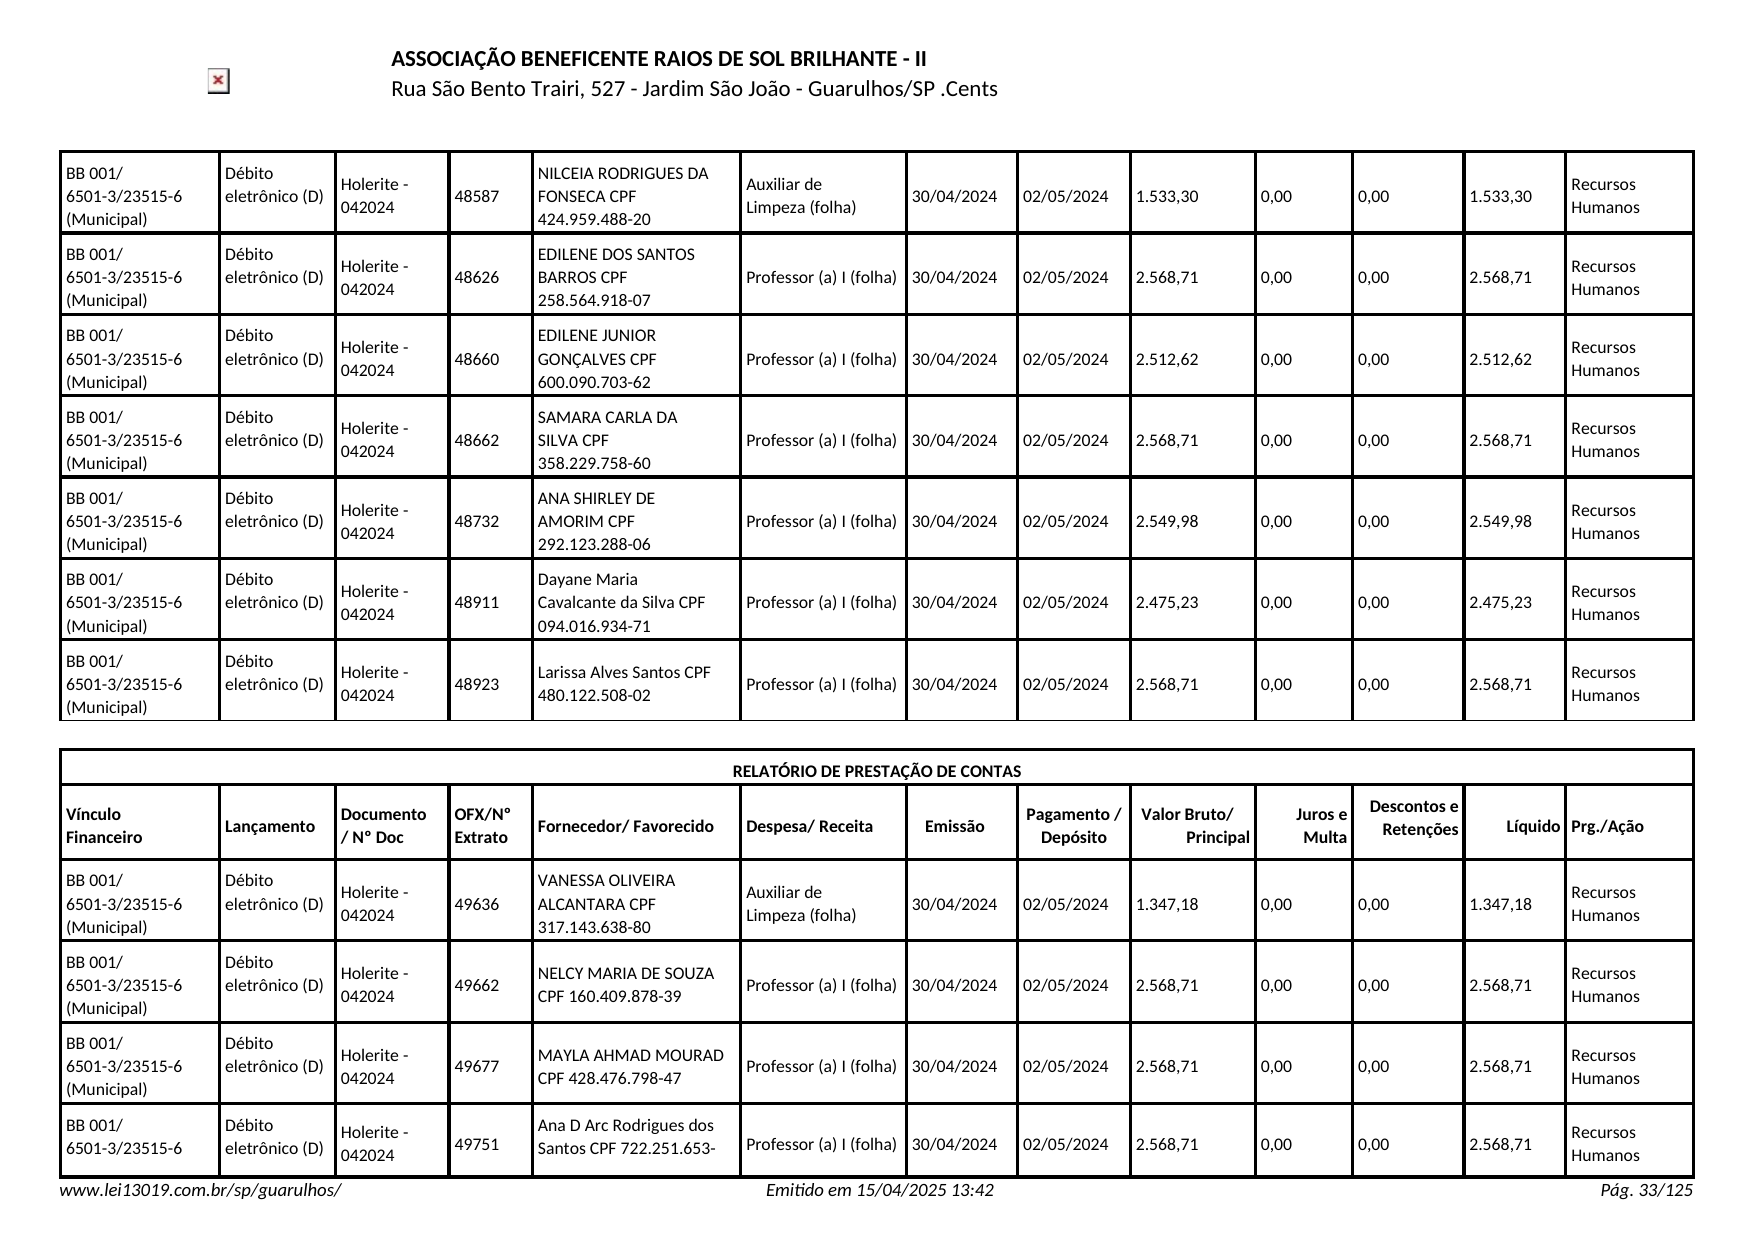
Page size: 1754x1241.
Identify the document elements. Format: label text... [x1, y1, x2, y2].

table_cell BB 001/ 6501-3/23515-6 (Municipal) [62, 235, 218, 313]
table_cell BB 001/ 6501-3/23515-6 (Municipal) [62, 479, 218, 557]
table_cell Recursos Humanos [1567, 479, 1692, 557]
table_cell 2.475,23 [1466, 560, 1564, 638]
table_cell Vínculo Financeiro [62, 786, 218, 858]
table_cell Lançamento [221, 786, 334, 858]
table_cell Débito eletrônico (D) [221, 942, 334, 1021]
table_cell 0,00 [1257, 560, 1351, 638]
table_cell Recursos Humanos [1567, 1024, 1692, 1102]
table_cell 30/04/2024 [908, 861, 1016, 939]
table_cell 02/05/2024 [1019, 316, 1129, 394]
table_cell 30/04/2024 [908, 641, 1016, 719]
table_cell 0,00 [1354, 942, 1462, 1021]
table_cell 02/05/2024 [1019, 560, 1129, 638]
table_cell 02/05/2024 [1019, 641, 1129, 719]
table_cell 48587 [451, 153, 531, 231]
table_cell OFX/Nº Extrato [451, 786, 531, 858]
table_cell Auxiliar de Limpeza (folha) [742, 153, 905, 231]
table_cell 0,00 [1257, 861, 1351, 939]
table_cell 0,00 [1354, 153, 1462, 231]
table_cell NILCEIA RODRIGUES DA FONSECA CPF 424.959.488-20 [534, 153, 739, 231]
table_cell Holerite - 042024 [337, 1024, 447, 1102]
table_cell 30/04/2024 [908, 560, 1016, 638]
table_cell Holerite - 042024 [337, 641, 447, 719]
table_cell Débito eletrônico (D) [221, 1024, 334, 1102]
table_cell Juros e Multa [1257, 786, 1351, 858]
table_cell 30/04/2024 [908, 479, 1016, 557]
table_cell Débito eletrônico (D) [221, 479, 334, 557]
table_cell 2.568,71 [1132, 641, 1254, 719]
table_cell BB 001/ 6501-3/23515-6 [62, 1105, 218, 1175]
table_cell BB 001/ 6501-3/23515-6 (Municipal) [62, 316, 218, 394]
table_cell Débito eletrônico (D) [221, 1105, 334, 1175]
table_cell Holerite - 042024 [337, 479, 447, 557]
table_cell 0,00 [1257, 1105, 1351, 1175]
table_cell Débito eletrônico (D) [221, 316, 334, 394]
table_cell 02/05/2024 [1019, 479, 1129, 557]
table_cell Holerite - 042024 [337, 316, 447, 394]
table_cell 0,00 [1257, 235, 1351, 313]
table_cell Líquido [1466, 786, 1564, 858]
table_cell Recursos Humanos [1567, 316, 1692, 394]
table_cell EDILENE JUNIOR GONÇALVES CPF 600.090.703-62 [534, 316, 739, 394]
table_cell Pagamento / Depósito [1019, 786, 1129, 858]
table_cell 1.533,30 [1466, 153, 1564, 231]
table_cell Débito eletrônico (D) [221, 560, 334, 638]
table_cell 0,00 [1354, 397, 1462, 475]
table_cell 2.512,62 [1466, 316, 1564, 394]
table_cell 2.549,98 [1466, 479, 1564, 557]
table_cell 48732 [451, 479, 531, 557]
table_cell BB 001/ 6501-3/23515-6 (Municipal) [62, 641, 218, 719]
table_cell 0,00 [1354, 316, 1462, 394]
table_cell Prg./Ação [1567, 786, 1692, 858]
table_cell Débito eletrônico (D) [221, 861, 334, 939]
table_cell 0,00 [1257, 1024, 1351, 1102]
table_cell 0,00 [1257, 153, 1351, 231]
table_cell Fornecedor/ Favorecido [534, 786, 739, 858]
table_cell 30/04/2024 [908, 942, 1016, 1021]
table_cell 48660 [451, 316, 531, 394]
table_cell 02/05/2024 [1019, 1024, 1129, 1102]
table_cell NELCY MARIA DE SOUZA CPF 160.409.878-39 [534, 942, 739, 1021]
table_cell Recursos Humanos [1567, 861, 1692, 939]
table_cell Recursos Humanos [1567, 153, 1692, 231]
table_cell Despesa/ Receita [742, 786, 905, 858]
table_cell Holerite - 042024 [337, 861, 447, 939]
table_cell 2.568,71 [1132, 1024, 1254, 1102]
table_cell 0,00 [1257, 479, 1351, 557]
table_cell 48626 [451, 235, 531, 313]
table_cell 2.568,71 [1132, 1105, 1254, 1175]
table_cell 2.512,62 [1132, 316, 1254, 394]
table_cell Larissa Alves Santos CPF 480.122.508-02 [534, 641, 739, 719]
table_cell 0,00 [1354, 1105, 1462, 1175]
table_cell Auxiliar de Limpeza (folha) [742, 861, 905, 939]
table_cell 2.475,23 [1132, 560, 1254, 638]
table_cell 0,00 [1257, 397, 1351, 475]
table_cell Professor (a) I (folha) [742, 560, 905, 638]
table_cell VANESSA OLIVEIRA ALCANTARA CPF 317.143.638-80 [534, 861, 739, 939]
table_cell Recursos Humanos [1567, 942, 1692, 1021]
table_cell SAMARA CARLA DA SILVA CPF 358.229.758-60 [534, 397, 739, 475]
table_cell 2.549,98 [1132, 479, 1254, 557]
table_cell Dayane Maria Cavalcante da Silva CPF 094.016.934-71 [534, 560, 739, 638]
table_cell 2.568,71 [1466, 641, 1564, 719]
table_cell 02/05/2024 [1019, 861, 1129, 939]
table_cell Débito eletrônico (D) [221, 641, 334, 719]
table_cell 30/04/2024 [908, 1105, 1016, 1175]
table_cell Recursos Humanos [1567, 235, 1692, 313]
table_cell 0,00 [1257, 942, 1351, 1021]
table_cell 2.568,71 [1132, 942, 1254, 1021]
table_cell 2.568,71 [1132, 397, 1254, 475]
table_cell 02/05/2024 [1019, 397, 1129, 475]
table_cell Documento / Nº Doc [337, 786, 447, 858]
table_cell ANA SHIRLEY DE AMORIM CPF 292.123.288-06 [534, 479, 739, 557]
table_cell Professor (a) I (folha) [742, 316, 905, 394]
table_cell 1.533,30 [1132, 153, 1254, 231]
table_cell Recursos Humanos [1567, 1105, 1692, 1175]
table_cell 2.568,71 [1466, 1105, 1564, 1175]
table_cell 30/04/2024 [908, 316, 1016, 394]
table_cell 1.347,18 [1466, 861, 1564, 939]
table_cell 2.568,71 [1466, 397, 1564, 475]
table_cell 49662 [451, 942, 531, 1021]
table_cell BB 001/ 6501-3/23515-6 (Municipal) [62, 861, 218, 939]
table_cell 48662 [451, 397, 531, 475]
table_cell BB 001/ 6501-3/23515-6 (Municipal) [62, 560, 218, 638]
table_cell Holerite - 042024 [337, 235, 447, 313]
table_cell Emissão [908, 786, 1016, 858]
table_cell EDILENE DOS SANTOS BARROS CPF 258.564.918-07 [534, 235, 739, 313]
table_cell Holerite - 042024 [337, 560, 447, 638]
table_cell 0,00 [1354, 1024, 1462, 1102]
table_cell 48923 [451, 641, 531, 719]
table_cell Descontos e Retenções [1354, 786, 1462, 858]
table_cell 30/04/2024 [908, 235, 1016, 313]
table_cell 2.568,71 [1466, 942, 1564, 1021]
table_cell 0,00 [1354, 235, 1462, 313]
table_cell 0,00 [1257, 641, 1351, 719]
table_cell MAYLA AHMAD MOURAD CPF 428.476.798-47 [534, 1024, 739, 1102]
table_cell Débito eletrônico (D) [221, 397, 334, 475]
table_cell Débito eletrônico (D) [221, 153, 334, 231]
table_cell 02/05/2024 [1019, 1105, 1129, 1175]
table_cell 2.568,71 [1466, 1024, 1564, 1102]
table_cell 0,00 [1354, 641, 1462, 719]
table_cell 1.347,18 [1132, 861, 1254, 939]
table_cell BB 001/ 6501-3/23515-6 (Municipal) [62, 153, 218, 231]
table_cell 30/04/2024 [908, 397, 1016, 475]
table_cell BB 001/ 6501-3/23515-6 (Municipal) [62, 1024, 218, 1102]
table_cell Holerite - 042024 [337, 153, 447, 231]
table_cell Holerite - 042024 [337, 1105, 447, 1175]
table_cell BB 001/ 6501-3/23515-6 (Municipal) [62, 942, 218, 1021]
table_cell 30/04/2024 [908, 1024, 1016, 1102]
table_cell 49636 [451, 861, 531, 939]
table_cell 0,00 [1257, 316, 1351, 394]
table_cell Professor (a) I (folha) [742, 397, 905, 475]
table_cell 49751 [451, 1105, 531, 1175]
table_cell Holerite - 042024 [337, 942, 447, 1021]
table_cell 2.568,71 [1466, 235, 1564, 313]
table_cell Professor (a) I (folha) [742, 942, 905, 1021]
table_cell Recursos Humanos [1567, 560, 1692, 638]
table_cell Ana D Arc Rodrigues dos Santos CPF 722.251.653- [534, 1105, 739, 1175]
table_cell Débito eletrônico (D) [221, 235, 334, 313]
table_cell 2.568,71 [1132, 235, 1254, 313]
table_cell 02/05/2024 [1019, 235, 1129, 313]
table_cell Recursos Humanos [1567, 397, 1692, 475]
table_cell 0,00 [1354, 479, 1462, 557]
table_cell Holerite - 042024 [337, 397, 447, 475]
table_cell 0,00 [1354, 560, 1462, 638]
table_cell BB 001/ 6501-3/23515-6 (Municipal) [62, 397, 218, 475]
table_cell 02/05/2024 [1019, 942, 1129, 1021]
table_cell Valor Bruto/ Principal [1132, 786, 1254, 858]
table_cell 02/05/2024 [1019, 153, 1129, 231]
table_cell 48911 [451, 560, 531, 638]
table_cell 49677 [451, 1024, 531, 1102]
table_cell Professor (a) I (folha) [742, 1105, 905, 1175]
table_cell Recursos Humanos [1567, 641, 1692, 719]
table_cell Professor (a) I (folha) [742, 479, 905, 557]
table_cell Professor (a) I (folha) [742, 641, 905, 719]
table_cell 0,00 [1354, 861, 1462, 939]
table_cell Professor (a) I (folha) [742, 235, 905, 313]
table_header RELATÓRIO DE PRESTAÇÃO DE CONTAS [62, 751, 1692, 783]
table_cell 30/04/2024 [908, 153, 1016, 231]
table_cell Professor (a) I (folha) [742, 1024, 905, 1102]
